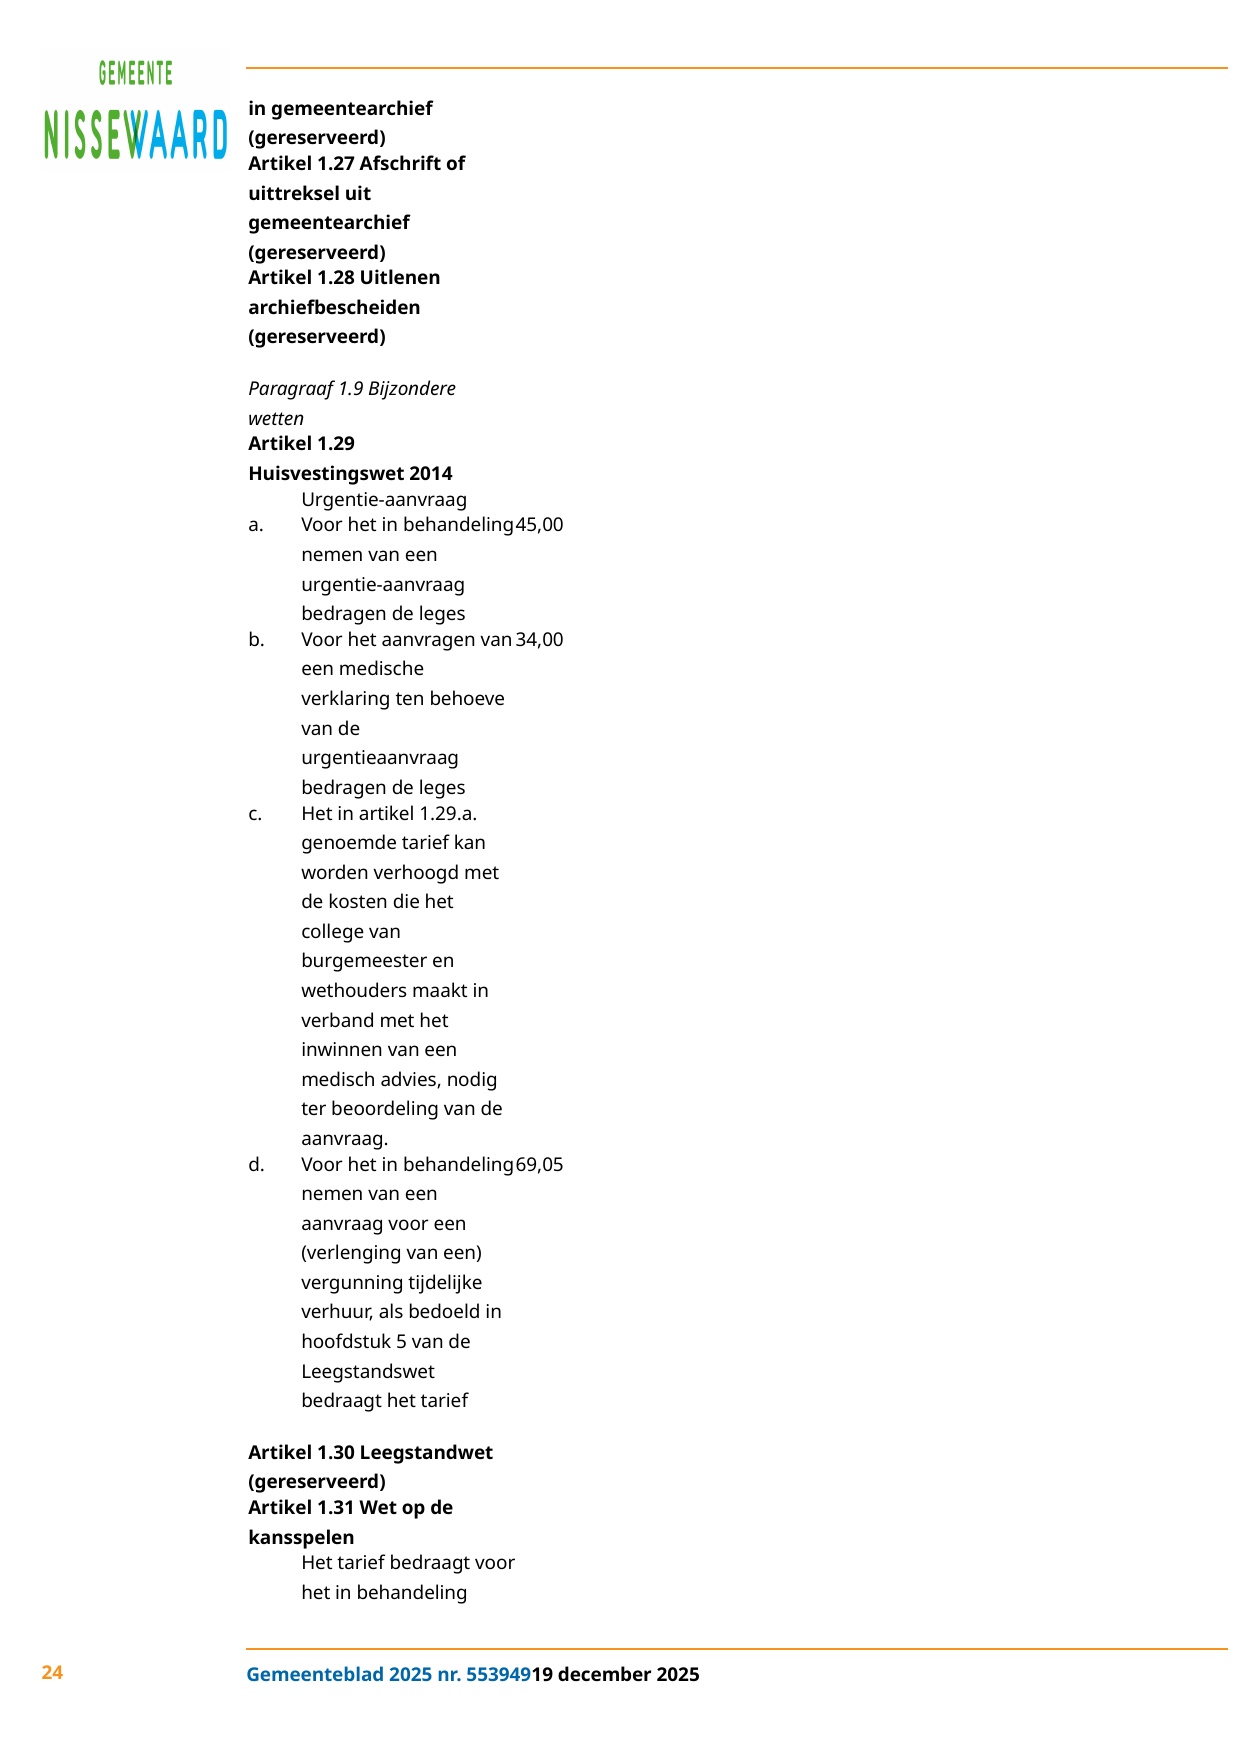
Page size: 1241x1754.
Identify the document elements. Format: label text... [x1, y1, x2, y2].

table_cell [674, 1439, 727, 1494]
table_cell [621, 431, 674, 486]
table_cell Voor het in behandeling nemen van een urgentie-aanvraag bedragen de leges [301, 512, 515, 626]
table_cell [886, 1494, 939, 1549]
table_cell [621, 1439, 674, 1494]
table_cell [248, 350, 301, 375]
table_cell [1046, 350, 1098, 375]
table_cell Paragraaf 1.9 Bijzondere wetten [248, 375, 515, 431]
table_cell [1099, 512, 1152, 626]
table_cell [568, 431, 621, 486]
table_cell [780, 375, 833, 431]
table_cell [940, 95, 992, 150]
table_cell Het in artikel 1.29.a. genoemde tarief kan worden verhoogd met de kosten die het college van burgemeester en wethouders maakt in verband met het inwinnen van een medisch advies, nodig ter beoordeling van de aanvraag. [301, 800, 515, 1151]
table_cell [515, 1413, 568, 1439]
table_cell [780, 431, 833, 486]
table_cell [940, 1494, 992, 1549]
table_cell [728, 1550, 780, 1605]
table_cell Artikel 1.29 Huisvestingswet 2014 [248, 431, 515, 486]
table_cell [621, 512, 674, 626]
table_cell [728, 626, 780, 800]
table_cell [728, 350, 780, 375]
table_cell [568, 1151, 621, 1413]
table_cell [940, 512, 992, 626]
table_cell [993, 95, 1046, 150]
table_cell [940, 626, 992, 800]
table_cell [515, 486, 568, 512]
table_cell [1099, 1494, 1152, 1549]
table_cell [248, 1550, 301, 1605]
table_cell [674, 1494, 727, 1549]
table_cell [568, 350, 621, 375]
table_cell [780, 1439, 833, 1494]
table_cell [621, 95, 674, 150]
table_cell [993, 431, 1046, 486]
table_cell [993, 1413, 1046, 1439]
table_cell [886, 626, 939, 800]
table_cell [780, 1151, 833, 1413]
table_cell [940, 1151, 992, 1413]
table_cell in gemeentearchief (gereserveerd) [248, 95, 515, 150]
table_cell Het tarief bedraagt voor het in behandeling [301, 1550, 515, 1605]
table_cell [1046, 150, 1098, 264]
table_cell [515, 350, 568, 375]
table_cell [674, 512, 727, 626]
table_cell Artikel 1.28 Uitlenen archiefbescheiden (gereserveerd) [248, 265, 515, 349]
table_cell [728, 95, 780, 150]
table_cell [568, 265, 621, 349]
table_cell [728, 1151, 780, 1413]
table_cell [834, 95, 886, 150]
table_cell [834, 431, 886, 486]
table_cell [674, 1550, 727, 1605]
table_cell [940, 375, 992, 431]
table_cell [1046, 486, 1098, 512]
table_cell [886, 1151, 939, 1413]
table_cell [993, 1151, 1046, 1413]
table_cell b. [248, 626, 301, 800]
table_cell [1046, 1151, 1098, 1413]
table_cell [621, 150, 674, 264]
table_cell [886, 95, 939, 150]
table_cell [1099, 150, 1152, 264]
table_cell [780, 486, 833, 512]
table_cell [674, 95, 727, 150]
table_cell [568, 512, 621, 626]
table_cell [728, 800, 780, 1151]
table_cell [568, 375, 621, 431]
table_cell [940, 265, 992, 349]
table_cell [674, 375, 727, 431]
table_cell [515, 800, 568, 1151]
table_cell [728, 1494, 780, 1549]
table_cell [1046, 1494, 1098, 1549]
table_cell [515, 431, 568, 486]
table_cell [1046, 626, 1098, 800]
table_cell [834, 1550, 886, 1605]
table_cell [1099, 1413, 1152, 1439]
table_cell [834, 350, 886, 375]
table_cell 45,00 [515, 512, 568, 626]
table_cell [1046, 95, 1098, 150]
table_cell [515, 375, 568, 431]
table_cell [1099, 800, 1152, 1151]
table_cell [834, 626, 886, 800]
table_cell [834, 1413, 886, 1439]
table_cell [1046, 1550, 1098, 1605]
table_cell Artikel 1.31 Wet op de kansspelen [248, 1494, 515, 1549]
table_cell [886, 1550, 939, 1605]
table_cell [621, 1494, 674, 1549]
table_cell [621, 1151, 674, 1413]
table_cell [568, 800, 621, 1151]
table_cell [728, 431, 780, 486]
table_cell [674, 431, 727, 486]
table_cell [1046, 375, 1098, 431]
table_cell [993, 350, 1046, 375]
table_cell [301, 350, 515, 375]
table_cell [568, 1413, 621, 1439]
table_cell [993, 800, 1046, 1151]
table_cell [834, 1151, 886, 1413]
table_cell [886, 265, 939, 349]
table_cell [886, 350, 939, 375]
table_cell [834, 1439, 886, 1494]
table_cell [993, 626, 1046, 800]
table_cell [568, 1550, 621, 1605]
table_cell [728, 486, 780, 512]
table_cell [993, 265, 1046, 349]
table_cell [621, 1550, 674, 1605]
table_cell [568, 150, 621, 264]
table_cell [728, 512, 780, 626]
table_cell [674, 150, 727, 264]
table_cell [674, 626, 727, 800]
table_cell [674, 1413, 727, 1439]
table_cell [940, 350, 992, 375]
table_cell [993, 1494, 1046, 1549]
table_cell [993, 486, 1046, 512]
table_cell [886, 512, 939, 626]
table_cell [780, 265, 833, 349]
table_cell [940, 431, 992, 486]
table_cell [728, 265, 780, 349]
table_cell [780, 626, 833, 800]
table_cell [674, 486, 727, 512]
table_cell c. [248, 800, 301, 1151]
table_cell [940, 486, 992, 512]
table_cell [728, 1439, 780, 1494]
table_cell [993, 150, 1046, 264]
table_cell [515, 1494, 568, 1549]
table_cell [1046, 512, 1098, 626]
table_cell [780, 150, 833, 264]
table_cell [993, 375, 1046, 431]
table_cell [621, 800, 674, 1151]
table_cell [780, 1550, 833, 1605]
table_cell [568, 1494, 621, 1549]
table_cell Artikel 1.30 Leegstandwet (gereserveerd) [248, 1439, 515, 1494]
table_cell [780, 512, 833, 626]
table_cell [993, 1439, 1046, 1494]
table_cell [780, 800, 833, 1151]
table_cell [1099, 486, 1152, 512]
table_cell [674, 350, 727, 375]
table_cell Voor het in behandeling nemen van een aanvraag voor een (verlenging van een) vergunning tijdelijke verhuur, als bedoeld in hoofdstuk 5 van de Leegstandswet bedraagt het tarief [301, 1151, 515, 1413]
table_cell [621, 1413, 674, 1439]
table_cell [940, 1413, 992, 1439]
table_cell [568, 626, 621, 800]
table_cell [621, 375, 674, 431]
table_cell [1099, 1151, 1152, 1413]
table_cell [886, 1413, 939, 1439]
table_cell [940, 150, 992, 264]
table_cell [834, 375, 886, 431]
table_cell a. [248, 512, 301, 626]
table_cell [1099, 431, 1152, 486]
table_cell [1046, 431, 1098, 486]
table_cell Artikel 1.27 Afschrift of uittreksel uit gemeentearchief (gereserveerd) [248, 150, 515, 264]
table_cell [674, 265, 727, 349]
table_cell [248, 486, 301, 512]
table_cell Urgentie-aanvraag [301, 486, 515, 512]
table_cell [940, 800, 992, 1151]
table_cell [621, 626, 674, 800]
table_cell [248, 1413, 301, 1439]
table_cell [886, 431, 939, 486]
table_cell [780, 350, 833, 375]
table_cell [301, 1413, 515, 1439]
table_cell [1046, 1439, 1098, 1494]
table_cell [1099, 1550, 1152, 1605]
table_cell [1099, 626, 1152, 800]
table_cell [1099, 95, 1152, 150]
table_cell [515, 1550, 568, 1605]
table_cell [940, 1439, 992, 1494]
table_cell [728, 150, 780, 264]
table_cell [1099, 350, 1152, 375]
table_cell [834, 150, 886, 264]
table_cell Voor het aanvragen van een medische verklaring ten behoeve van de urgentieaanvraag bedragen de leges [301, 626, 515, 800]
table_cell [1046, 800, 1098, 1151]
table_cell [780, 95, 833, 150]
table_cell [1099, 1439, 1152, 1494]
table_cell d. [248, 1151, 301, 1413]
table_cell [568, 95, 621, 150]
table_cell [515, 150, 568, 264]
table_cell [834, 800, 886, 1151]
table_cell [886, 486, 939, 512]
table_cell [886, 375, 939, 431]
table_cell [515, 95, 568, 150]
table_cell [568, 1439, 621, 1494]
table_cell 69,05 [515, 1151, 568, 1413]
table_cell [886, 1439, 939, 1494]
table_cell [728, 1413, 780, 1439]
table_cell [1099, 265, 1152, 349]
table_cell [515, 1439, 568, 1494]
picture [41, 47, 231, 172]
table_cell 34,00 [515, 626, 568, 800]
table_cell [1046, 1413, 1098, 1439]
table_cell [780, 1494, 833, 1549]
table_cell [886, 150, 939, 264]
table_cell [834, 265, 886, 349]
table_cell [515, 265, 568, 349]
table_cell [834, 512, 886, 626]
table_cell [834, 1494, 886, 1549]
table_cell [621, 265, 674, 349]
table_cell [674, 1151, 727, 1413]
table_cell [993, 512, 1046, 626]
table_cell [621, 486, 674, 512]
table_cell [940, 1550, 992, 1605]
table_cell [674, 800, 727, 1151]
table_cell [728, 375, 780, 431]
table_cell [780, 1413, 833, 1439]
table_cell [621, 350, 674, 375]
table_cell [993, 1550, 1046, 1605]
table_cell [886, 800, 939, 1151]
table_cell [1046, 265, 1098, 349]
table_cell [568, 486, 621, 512]
table_cell [1099, 375, 1152, 431]
table_cell [834, 486, 886, 512]
